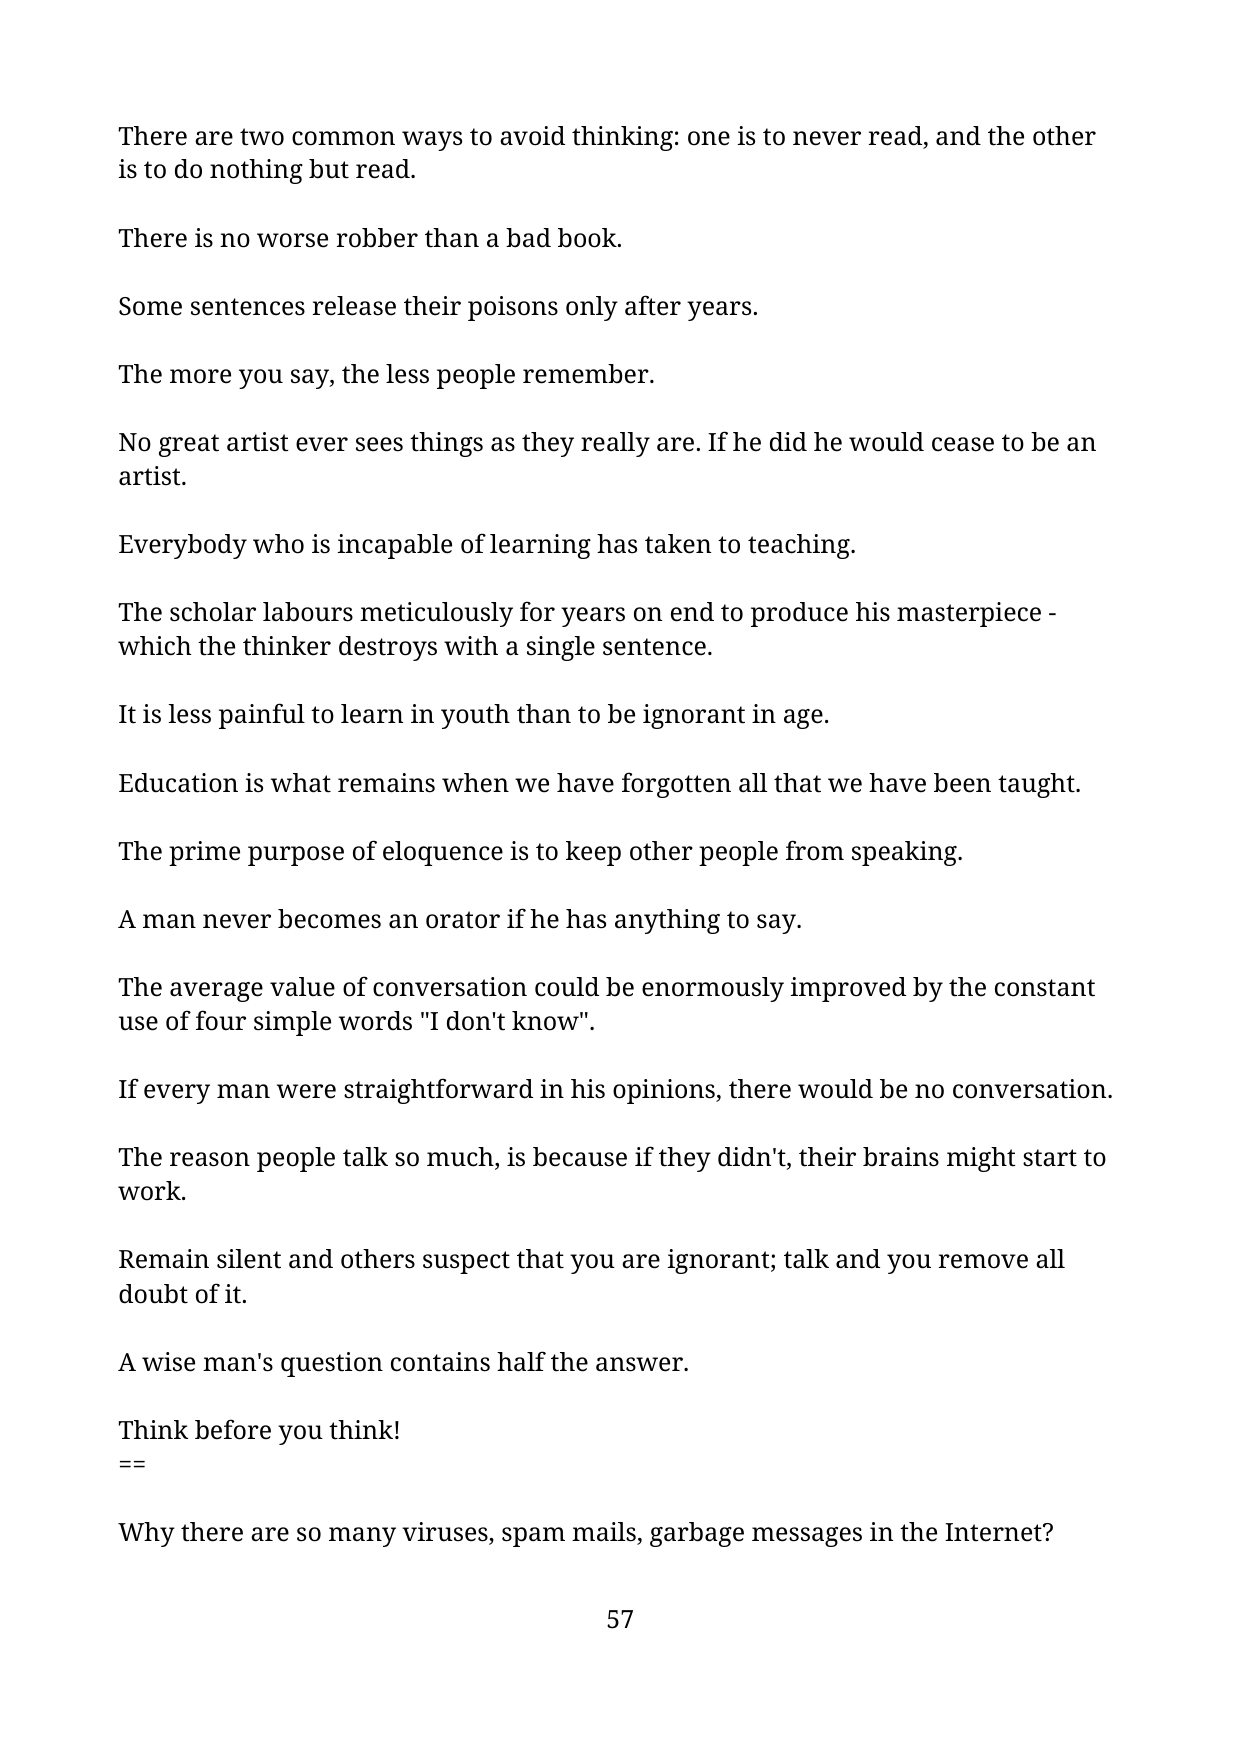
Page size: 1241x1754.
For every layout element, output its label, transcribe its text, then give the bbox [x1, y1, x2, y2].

text The prime purpose of eloquence is to keep other people from speaking. [118, 833, 1122, 867]
text The scholar labours meticulously for years on end to produce his masterpiece - which the thinker destroys with a single sentence. [118, 595, 1122, 663]
text A man never becomes an orator if he has anything to say. [118, 902, 1122, 936]
text If every man were straightforward in his opinions, there would be no conversation. [118, 1072, 1122, 1106]
text A wise man's question contains half the answer. [118, 1344, 1122, 1378]
text The reason people talk so much, is because if they didn't, their brains might start to work. [118, 1140, 1122, 1208]
text There are two common ways to avoid thinking: one is to never read, and the other is to do nothing but read. [118, 118, 1122, 186]
text Everybody who is incapable of learning has taken to teaching. [118, 527, 1122, 561]
text There is no worse robber than a bad book. [118, 220, 1122, 254]
text Think before you think! [118, 1412, 1122, 1447]
text == [118, 1447, 1122, 1481]
text Some sentences release their poisons only after years. [118, 288, 1122, 322]
text Why there are so many viruses, spam mails, garbage messages in the Internet? [118, 1515, 1122, 1549]
text The average value of conversation could be enormously improved by the constant use of four simple words "I don't know". [118, 970, 1122, 1038]
text Remain silent and others suspect that you are ignorant; talk and you remove all doubt of it. [118, 1242, 1122, 1310]
text The more you say, the less people remember. [118, 357, 1122, 391]
text It is less painful to learn in youth than to be ignorant in age. [118, 697, 1122, 731]
text No great artist ever sees things as they really are. If he did he would cease to be an artist. [118, 425, 1122, 493]
text Education is what remains when we have forgotten all that we have been taught. [118, 765, 1122, 799]
